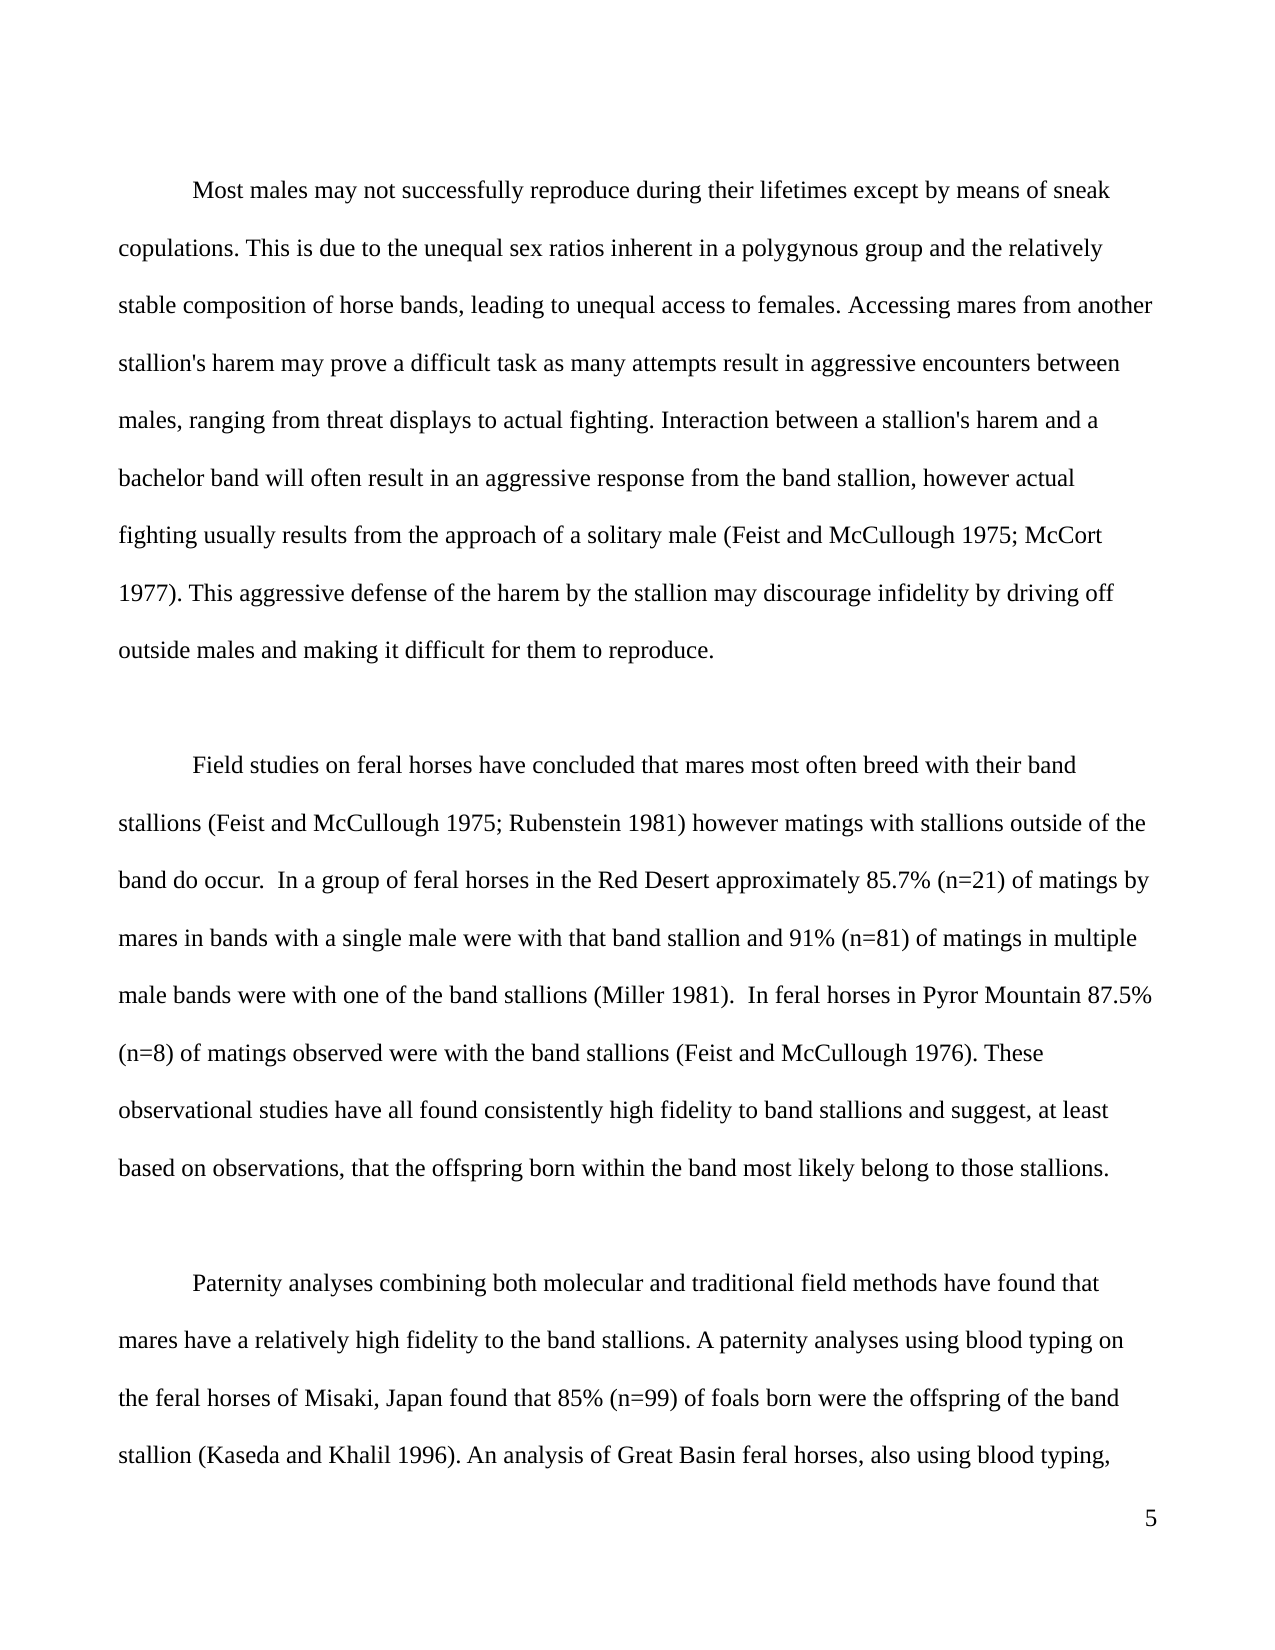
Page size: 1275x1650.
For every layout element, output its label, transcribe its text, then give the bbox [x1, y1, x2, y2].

text Most males may not successfully reproduce during their lifetimes except by means of sneak copulations. This is due to the unequal sex ratios inherent in a polygynous group and the relatively stable composition of horse bands, leading to unequal access to females. Accessing mares from another stallion's harem may prove a difficult task as many attempts result in aggressive encounters between males, ranging from threat displays to actual fighting. Interaction between a stallion's harem and a bachelor band will often result in an aggressive response from the band stallion, however actual fighting usually results from the approach of a solitary male (Feist and McCullough 1975; McCort 1977). This aggressive defense of the harem by the stallion may discourage infidelity by driving off outside males and making it difficult for them to reproduce. [118, 176, 1157, 664]
text Field studies on feral horses have concluded that mares most often breed with their band stallions (Feist and McCullough 1975; Rubenstein 1981) however matings with stallions outside of the band do occur. In a group of feral horses in the Red Desert approximately 85.7% (n=21) of matings by mares in bands with a single male were with that band stallion and 91% (n=81) of matings in multiple male bands were with one of the band stallions (Miller 1981). In feral horses in Pyror Mountain 87.5% (n=8) of matings observed were with the band stallions (Feist and McCullough 1976). These observational studies have all found consistently high fidelity to band stallions and suggest, at least based on observations, that the offspring born within the band most likely belong to those stallions. [118, 751, 1157, 1182]
text Paternity analyses combining both molecular and traditional field methods have found that mares have a relatively high fidelity to the band stallions. A paternity analyses using blood typing on the feral horses of Misaki, Japan found that 85% (n=99) of foals born were the offspring of the band stallion (Kaseda and Khalil 1996). An analysis of Great Basin feral horses, also using blood typing, [118, 1268, 1157, 1469]
